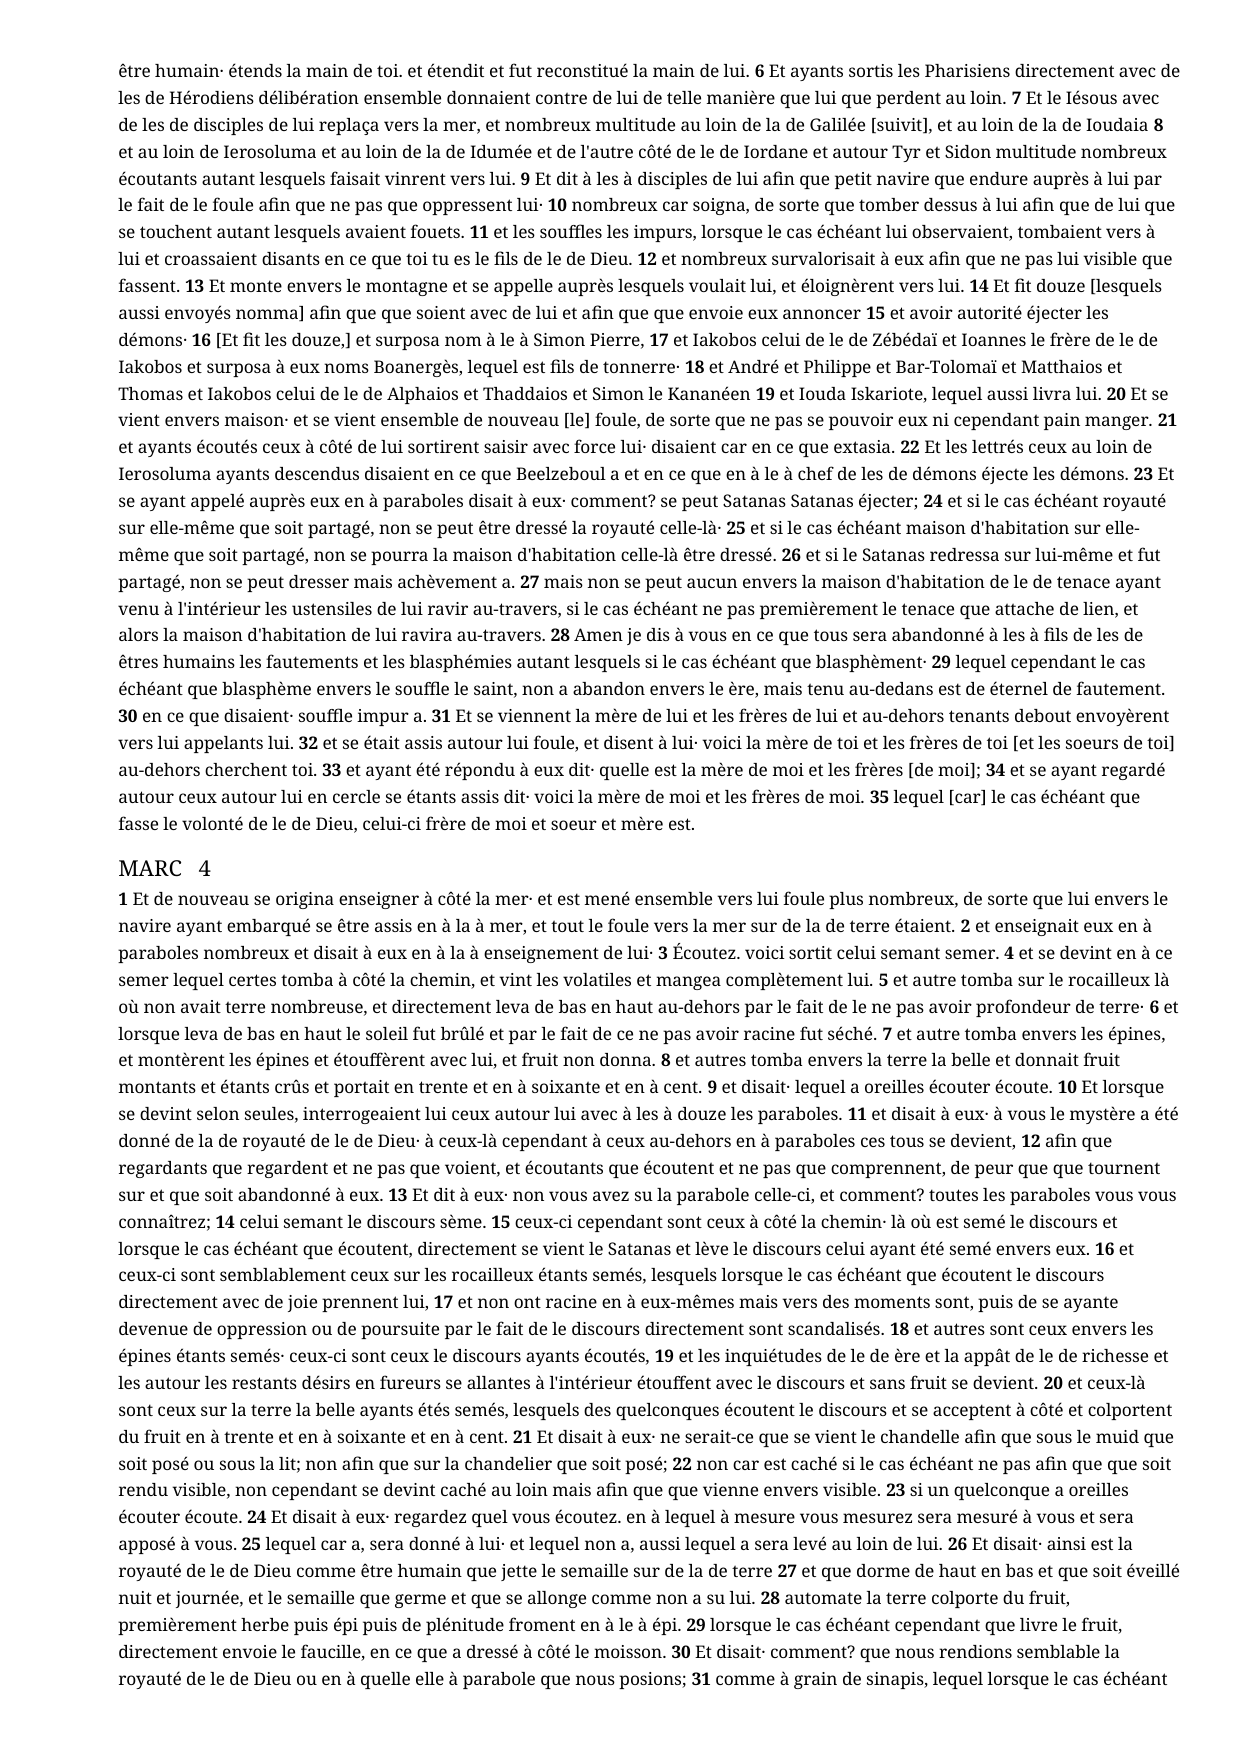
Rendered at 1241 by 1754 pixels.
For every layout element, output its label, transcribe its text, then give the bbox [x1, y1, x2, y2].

text 1 Et de nouveau se origina enseigner à côté la mer· et est mené ensemble vers lui foule plus nombreux, de sorte que lui envers le navire ayant embarqué se être assis en à la à mer, et tout le foule vers la mer sur de la de terre étaient. 2 et enseignait eux en à paraboles nombreux et disait à eux en à la à enseignement de lui· 3 Écoutez. voici sortit celui semant semer. 4 et se devint en à ce semer lequel certes tomba à côté la chemin, et vint les volatiles et mangea complètement lui. 5 et autre tomba sur le rocailleux là où non avait terre nombreuse, et directement leva de bas en haut au-dehors par le fait de le ne pas avoir profondeur de terre· 6 et lorsque leva de bas en haut le soleil fut brûlé et par le fait de ce ne pas avoir racine fut séché. 7 et autre tomba envers les épines, et montèrent les épines et étouffèrent avec lui, et fruit non donna. 8 et autres tomba envers la terre la belle et donnait fruit montants et étants crûs et portait en trente et en à soixante et en à cent. 9 et disait· lequel a oreilles écouter écoute. 10 Et lorsque se devint selon seules, interrogeaient lui ceux autour lui avec à les à douze les paraboles. 11 et disait à eux· à vous le mystère a été donné de la de royauté de le de Dieu· à ceux-là cependant à ceux au-dehors en à paraboles ces tous se devient, 12 afin que regardants que regardent et ne pas que voient, et écoutants que écoutent et ne pas que comprennent, de peur que que tournent sur et que soit abandonné à eux. 13 Et dit à eux· non vous avez su la parabole celle-ci, et comment? toutes les paraboles vous vous connaîtrez; 14 celui semant le discours sème. 15 ceux-ci cependant sont ceux à côté la chemin· là où est semé le discours et lorsque le cas échéant que écoutent, directement se vient le Satanas et lève le discours celui ayant été semé envers eux. 16 et ceux-ci sont semblablement ceux sur les rocailleux étants semés, lesquels lorsque le cas échéant que écoutent le discours directement avec de joie prennent lui, 17 et non ont racine en à eux-mêmes mais vers des moments sont, puis de se ayante devenue de oppression ou de poursuite par le fait de le discours directement sont scandalisés. 18 et autres sont ceux envers les épines étants semés· ceux-ci sont ceux le discours ayants écoutés, 19 et les inquiétudes de le de ère et la appât de le de richesse et les autour les restants désirs en fureurs se allantes à l'intérieur étouffent avec le discours et sans fruit se devient. 20 et ceux-là sont ceux sur la terre la belle ayants étés semés, lesquels des quelconques écoutent le discours et se acceptent à côté et colportent du fruit en à trente et en à soixante et en à cent. 21 Et disait à eux· ne serait-ce que se vient le chandelle afin que sous le muid que soit posé ou sous la lit; non afin que sur la chandelier que soit posé; 22 non car est caché si le cas échéant ne pas afin que que soit rendu visible, non cependant se devint caché au loin mais afin que que vienne envers visible. 23 si un quelconque a oreilles écouter écoute. 24 Et disait à eux· regardez quel vous écoutez. en à lequel à mesure vous mesurez sera mesuré à vous et sera apposé à vous. 25 lequel car a, sera donné à lui· et lequel non a, aussi lequel a sera levé au loin de lui. 26 Et disait· ainsi est la royauté de le de Dieu comme être humain que jette le semaille sur de la de terre 27 et que dorme de haut en bas et que soit éveillé nuit et journée, et le semaille que germe et que se allonge comme non a su lui. 28 automate la terre colporte du fruit, premièrement herbe puis épi puis de plénitude froment en à le à épi. 29 lorsque le cas échéant cependant que livre le fruit, directement envoie le faucille, en ce que a dressé à côté le moisson. 30 Et disait· comment? que nous rendions semblable la royauté de le de Dieu ou en à quelle elle à parabole que nous posions; 31 comme à grain de sinapis, lequel lorsque le cas échéant [118, 887, 1181, 1690]
text être humain· étends la main de toi. et étendit et fut reconstitué la main de lui. 6 Et ayants sortis les Pharisiens directement avec de les de Hérodiens délibération ensemble donnaient contre de lui de telle manière que lui que perdent au loin. 7 Et le Iésous avec de les de disciples de lui replaça vers la mer, et nombreux multitude au loin de la de Galilée [suivit], et au loin de la de Ioudaia 8 et au loin de Ierosoluma et au loin de la de Idumée et de l'autre côté de le de Iordane et autour Tyr et Sidon multitude nombreux écoutants autant lesquels faisait vinrent vers lui. 9 Et dit à les à disciples de lui afin que petit navire que endure auprès à lui par le fait de le foule afin que ne pas que oppressent lui· 10 nombreux car soigna, de sorte que tomber dessus à lui afin que de lui que se touchent autant lesquels avaient fouets. 11 et les souffles les impurs, lorsque le cas échéant lui observaient, tombaient vers à lui et croassaient disants en ce que toi tu es le fils de le de Dieu. 12 et nombreux survalorisait à eux afin que ne pas lui visible que fassent. 13 Et monte envers le montagne et se appelle auprès lesquels voulait lui, et éloignèrent vers lui. 14 Et fit douze [lesquels aussi envoyés nomma] afin que que soient avec de lui et afin que que envoie eux annoncer 15 et avoir autorité éjecter les démons· 16 [Et fit les douze,] et surposa nom à le à Simon Pierre, 17 et Iakobos celui de le de Zébédaï et Ioannes le frère de le de Iakobos et surposa à eux noms Boanergès, lequel est fils de tonnerre· 18 et André et Philippe et Bar-Tolomaï et Matthaios et Thomas et Iakobos celui de le de Alphaios et Thaddaios et Simon le Kananéen 19 et Iouda Iskariote, lequel aussi livra lui. 20 Et se vient envers maison· et se vient ensemble de nouveau [le] foule, de sorte que ne pas se pouvoir eux ni cependant pain manger. 21 et ayants écoutés ceux à côté de lui sortirent saisir avec force lui· disaient car en ce que extasia. 22 Et les lettrés ceux au loin de Ierosoluma ayants descendus disaient en ce que Beelzeboul a et en ce que en à le à chef de les de démons éjecte les démons. 23 Et se ayant appelé auprès eux en à paraboles disait à eux· comment? se peut Satanas Satanas éjecter; 24 et si le cas échéant royauté sur elle-même que soit partagé, non se peut être dressé la royauté celle-là· 25 et si le cas échéant maison d'habitation sur elle-même que soit partagé, non se pourra la maison d'habitation celle-là être dressé. 26 et si le Satanas redressa sur lui-même et fut partagé, non se peut dresser mais achèvement a. 27 mais non se peut aucun envers la maison d'habitation de le de tenace ayant venu à l'intérieur les ustensiles de lui ravir au-travers, si le cas échéant ne pas premièrement le tenace que attache de lien, et alors la maison d'habitation de lui ravira au-travers. 28 Amen je dis à vous en ce que tous sera abandonné à les à fils de les de êtres humains les fautements et les blasphémies autant lesquels si le cas échéant que blasphèment· 29 lequel cependant le cas échéant que blasphème envers le souffle le saint, non a abandon envers le ère, mais tenu au-dedans est de éternel de fautement. 30 en ce que disaient· souffle impur a. 31 Et se viennent la mère de lui et les frères de lui et au-dehors tenants debout envoyèrent vers lui appelants lui. 32 et se était assis autour lui foule, et disent à lui· voici la mère de toi et les frères de toi [et les soeurs de toi] au-dehors cherchent toi. 33 et ayant été répondu à eux dit· quelle est la mère de moi et les frères [de moi]; 34 et se ayant regardé autour ceux autour lui en cercle se étants assis dit· voici la mère de moi et les frères de moi. 35 lequel [car] le cas échéant que fasse le volonté de le de Dieu, celui-ci frère de moi et soeur et mère est. [118, 59, 1181, 835]
text MARC 4 [118, 853, 1181, 883]
